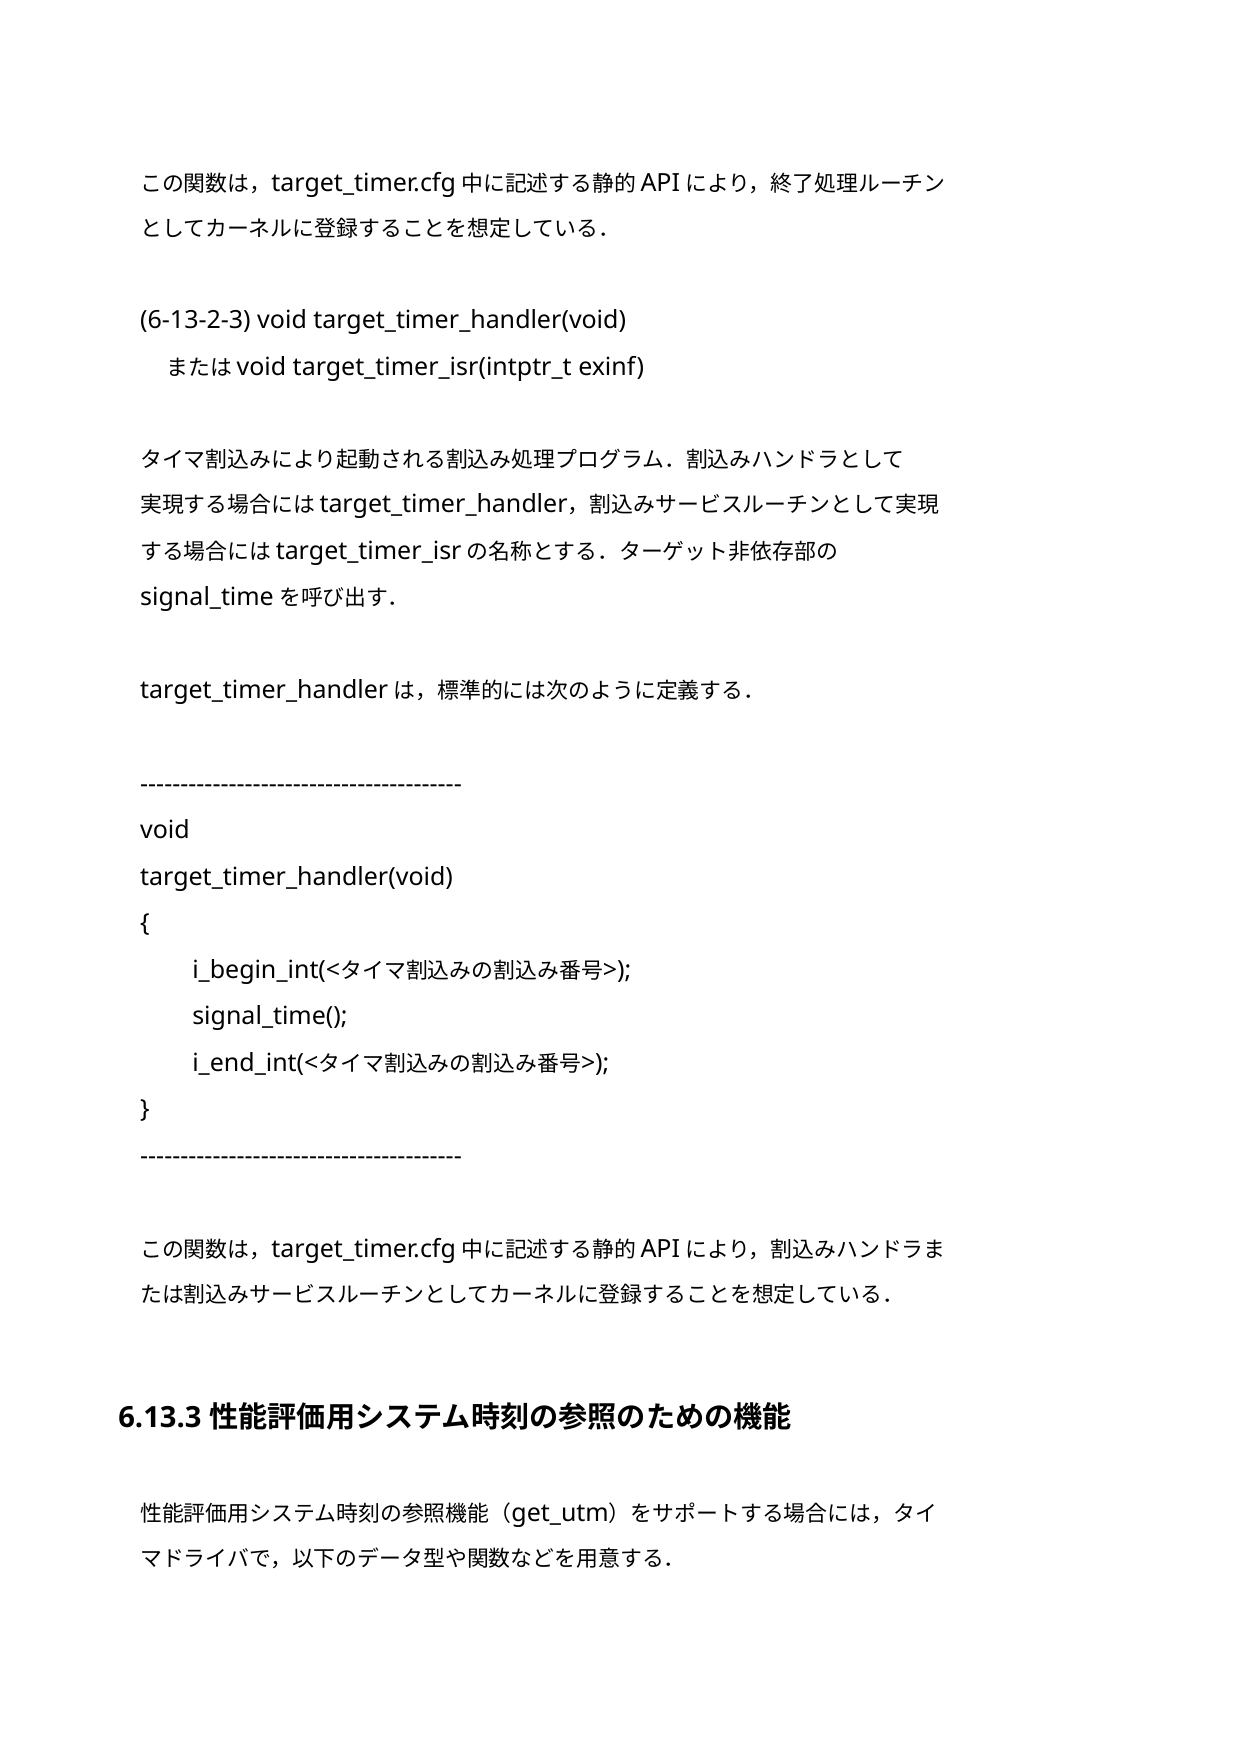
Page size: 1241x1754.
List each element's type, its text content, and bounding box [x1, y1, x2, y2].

text (6-13-2-3) void target_timer_handler(void) [118, 302, 1122, 336]
text 性能評価用システム時刻の参照機能（get_utm）をサポートする場合には，タイ [118, 1494, 1122, 1529]
text target_timer_handler(void) [118, 858, 1122, 892]
text void [118, 812, 1122, 846]
text としてカーネルに登録することを想定している． [118, 211, 1122, 243]
text この関数は，target_timer.cfg中に記述する静的APIにより，終了処理ルーチン [118, 165, 1122, 199]
text } [118, 1091, 1122, 1125]
text する場合にはtarget_timer_isrの名称とする．ターゲット非依存部の [118, 532, 1122, 566]
text i_end_int(<タイマ割込みの割込み番号>); [118, 1044, 1122, 1079]
text たは割込みサービスルーチンとしてカーネルに登録することを想定している． [118, 1277, 1122, 1309]
text ---------------------------------------- [118, 1138, 1122, 1172]
text ---------------------------------------- [118, 765, 1122, 799]
text signal_timeを呼び出す． [118, 579, 1122, 613]
text マドライバで，以下のデータ型や関数などを用意する． [118, 1541, 1122, 1573]
text i_begin_int(<タイマ割込みの割込み番号>); [118, 951, 1122, 986]
text 実現する場合にはtarget_timer_handler，割込みサービスルーチンとして実現 [118, 486, 1122, 520]
text タイマ割込みにより起動される割込み処理プログラム．割込みハンドラとして [118, 442, 1122, 473]
text signal_time(); [118, 998, 1122, 1032]
text target_timer_handlerは，標準的には次のように定義する． [118, 672, 1122, 706]
text この関数は，target_timer.cfg中に記述する静的APIにより，割込みハンドラま [118, 1231, 1122, 1265]
text または void target_timer_isr(intptr_t exinf) [118, 348, 1122, 383]
subtitle 6.13.3 性能評価用システム時刻の参照のための機能 [118, 1393, 1122, 1436]
text { [118, 905, 1122, 939]
